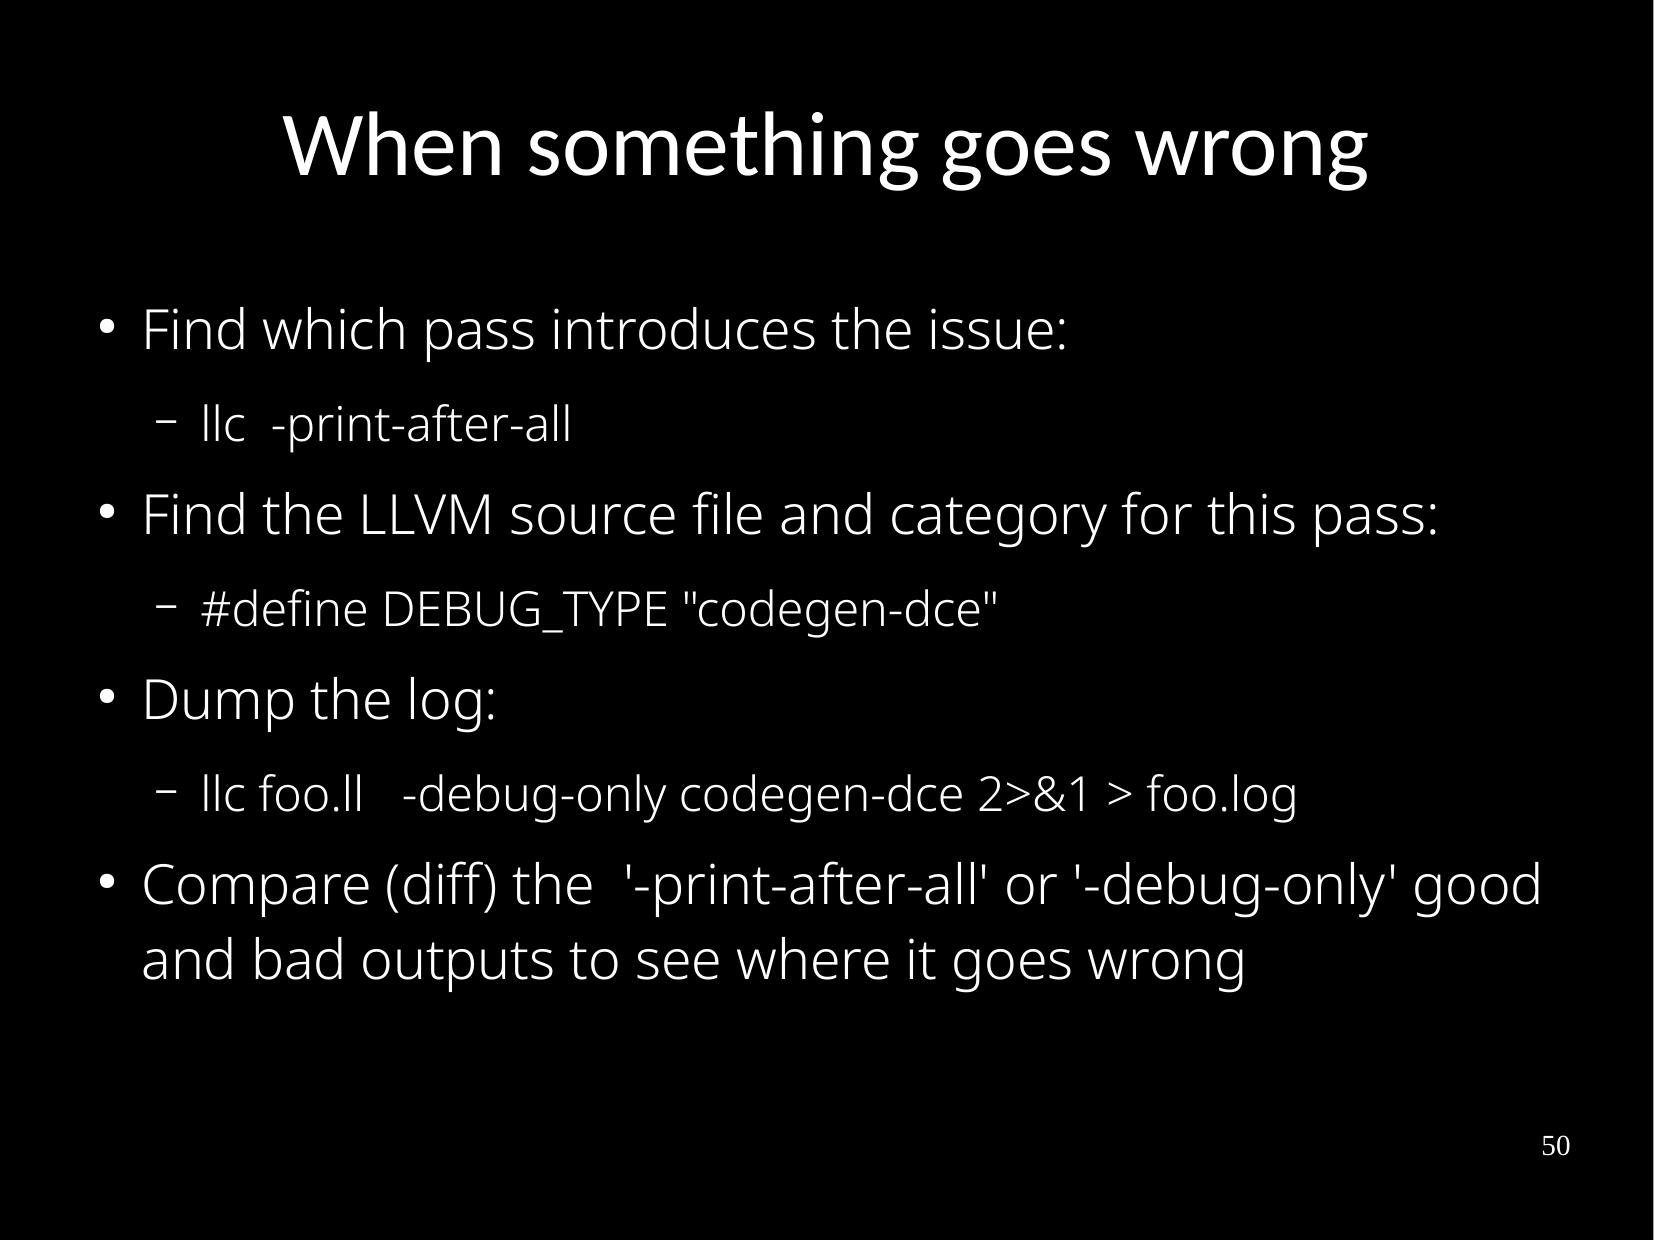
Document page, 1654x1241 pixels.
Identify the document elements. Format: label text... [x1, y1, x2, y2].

list Find which pass introduces the issue: llc -print-after-all Find the LLVM source file and category for this pass: #define DEBUG_TYPE "codegen-dce" Dump the log: llc foo.ll -debug-only codegen-dce 2>&1 > foo.log Compare (diff) the '-print-after-all' or '-debug-only' good and bad outputs to see where it goes wrong [82, 290, 1571, 1010]
title When something goes wrong [82, 49, 1571, 257]
